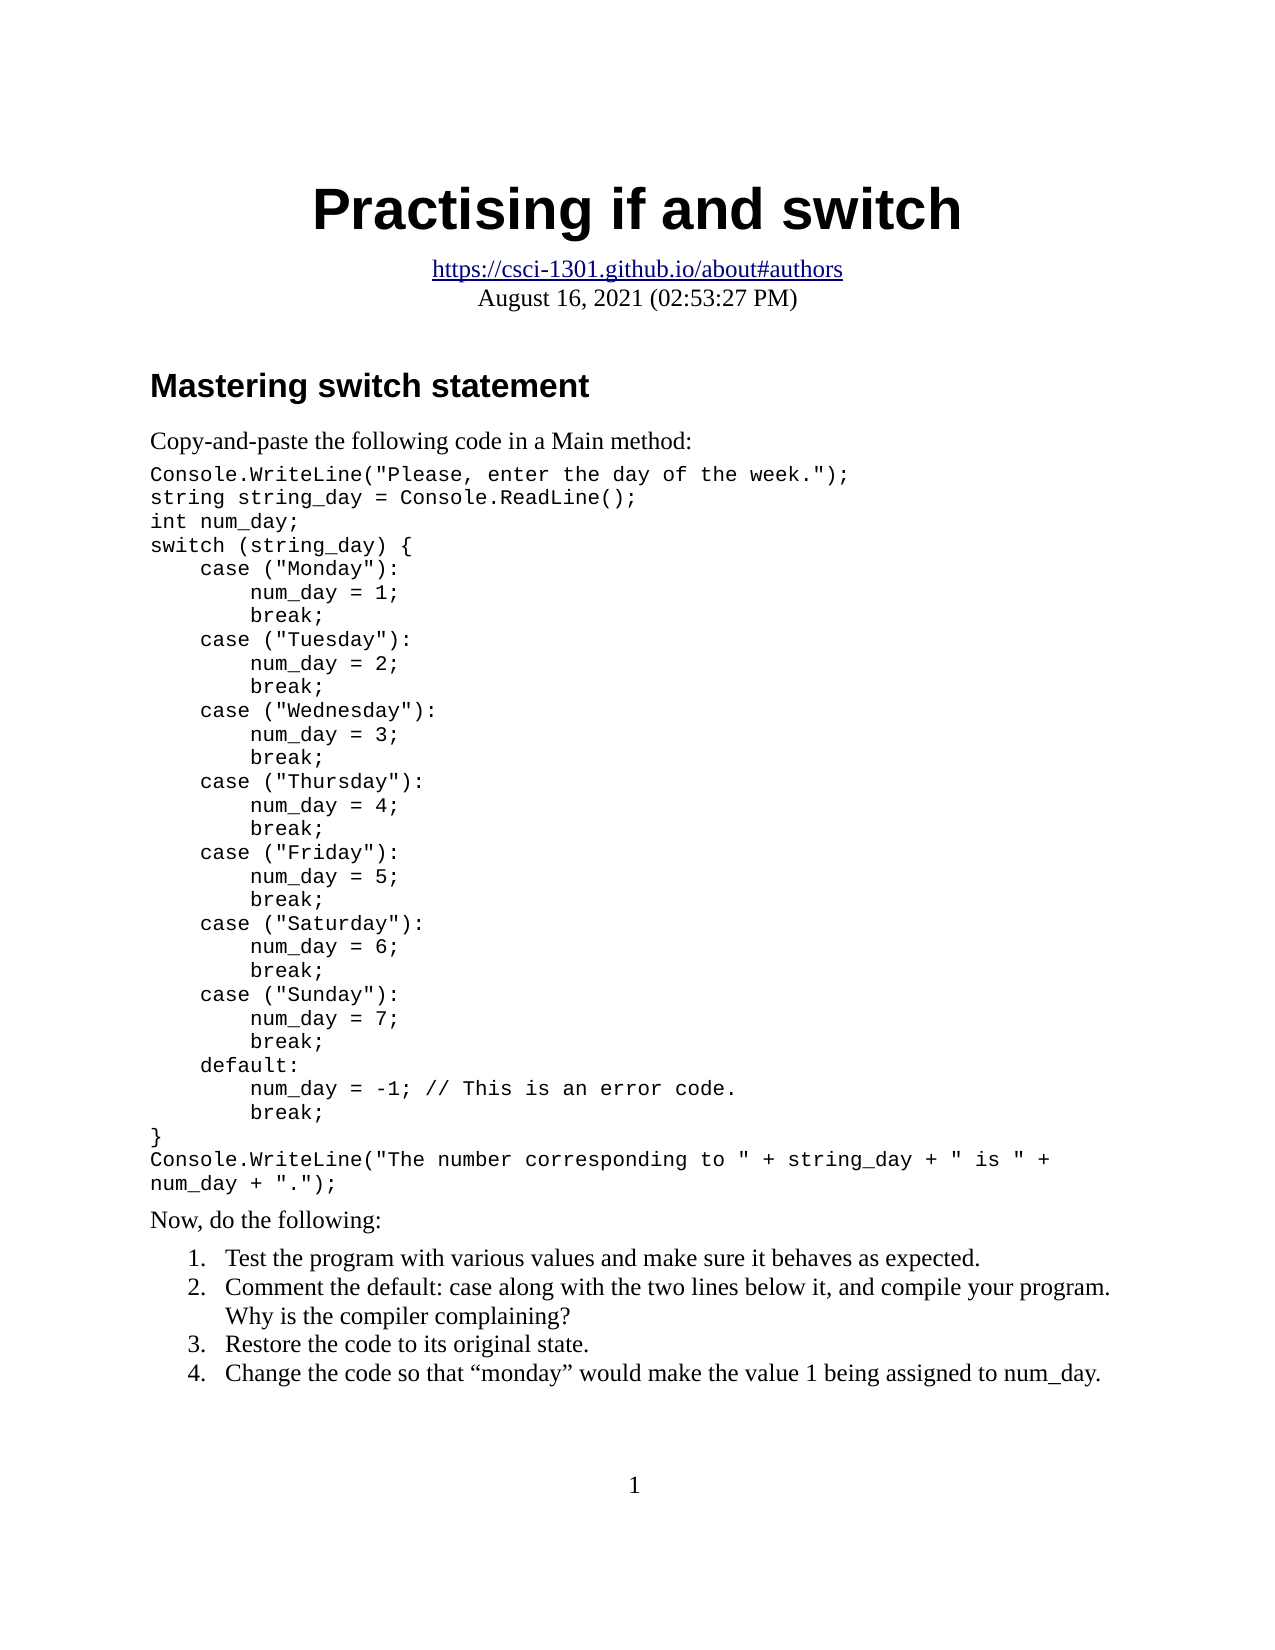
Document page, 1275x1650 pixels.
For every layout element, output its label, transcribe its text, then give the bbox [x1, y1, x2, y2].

text break; [150, 818, 1125, 842]
text num_day = 7; [150, 1007, 1125, 1031]
text August 16, 2021 (02:53:27 PM) [150, 283, 1125, 312]
text case ("Sunday"): [150, 984, 1125, 1007]
text num_day = 6; [150, 937, 1125, 960]
subtitle Mastering switch statement [150, 366, 1125, 404]
list Restore the code to its original state. [187, 1329, 1125, 1358]
text num_day = 4; [150, 795, 1125, 818]
text break; [150, 747, 1125, 771]
text num_day = 5; [150, 866, 1125, 889]
text Console.WriteLine("Please, enter the day of the week."); [150, 464, 1125, 487]
text num_day = 3; [150, 724, 1125, 747]
list Comment the default: case along with the two lines below it, and compile your program. Why is the compiler complaining? [187, 1272, 1125, 1329]
text https://csci-1301.github.io/about#authors [150, 254, 1125, 283]
text Now, do the following: [150, 1206, 1125, 1234]
text case ("Saturday"): [150, 913, 1125, 937]
text break; [150, 1031, 1125, 1055]
text num_day = -1; // This is an error code. [150, 1078, 1125, 1102]
text case ("Friday"): [150, 842, 1125, 866]
text string string_day = Console.ReadLine(); [150, 487, 1125, 511]
text Console.WriteLine("The number corresponding to " + string_day + " is " + num_day + "."); [150, 1149, 1125, 1197]
text case ("Thursday"): [150, 771, 1125, 795]
text default: [150, 1055, 1125, 1078]
text } [150, 1126, 1125, 1149]
text break; [150, 606, 1125, 629]
text break; [150, 1102, 1125, 1126]
text break; [150, 960, 1125, 984]
text case ("Monday"): [150, 558, 1125, 582]
list Test the program with various values and make sure it behaves as expected. [187, 1243, 1125, 1272]
text int num_day; [150, 511, 1125, 534]
title Practising if and switch [150, 175, 1125, 242]
text case ("Tuesday"): [150, 629, 1125, 653]
text switch (string_day) { [150, 534, 1125, 558]
text break; [150, 676, 1125, 700]
text break; [150, 889, 1125, 913]
text num_day = 1; [150, 582, 1125, 606]
text case ("Wednesday"): [150, 700, 1125, 724]
text num_day = 2; [150, 653, 1125, 676]
text Copy-and-paste the following code in a Main method: [150, 426, 1125, 455]
list Change the code so that “monday” would make the value 1 being assigned to num_day. [187, 1358, 1125, 1387]
